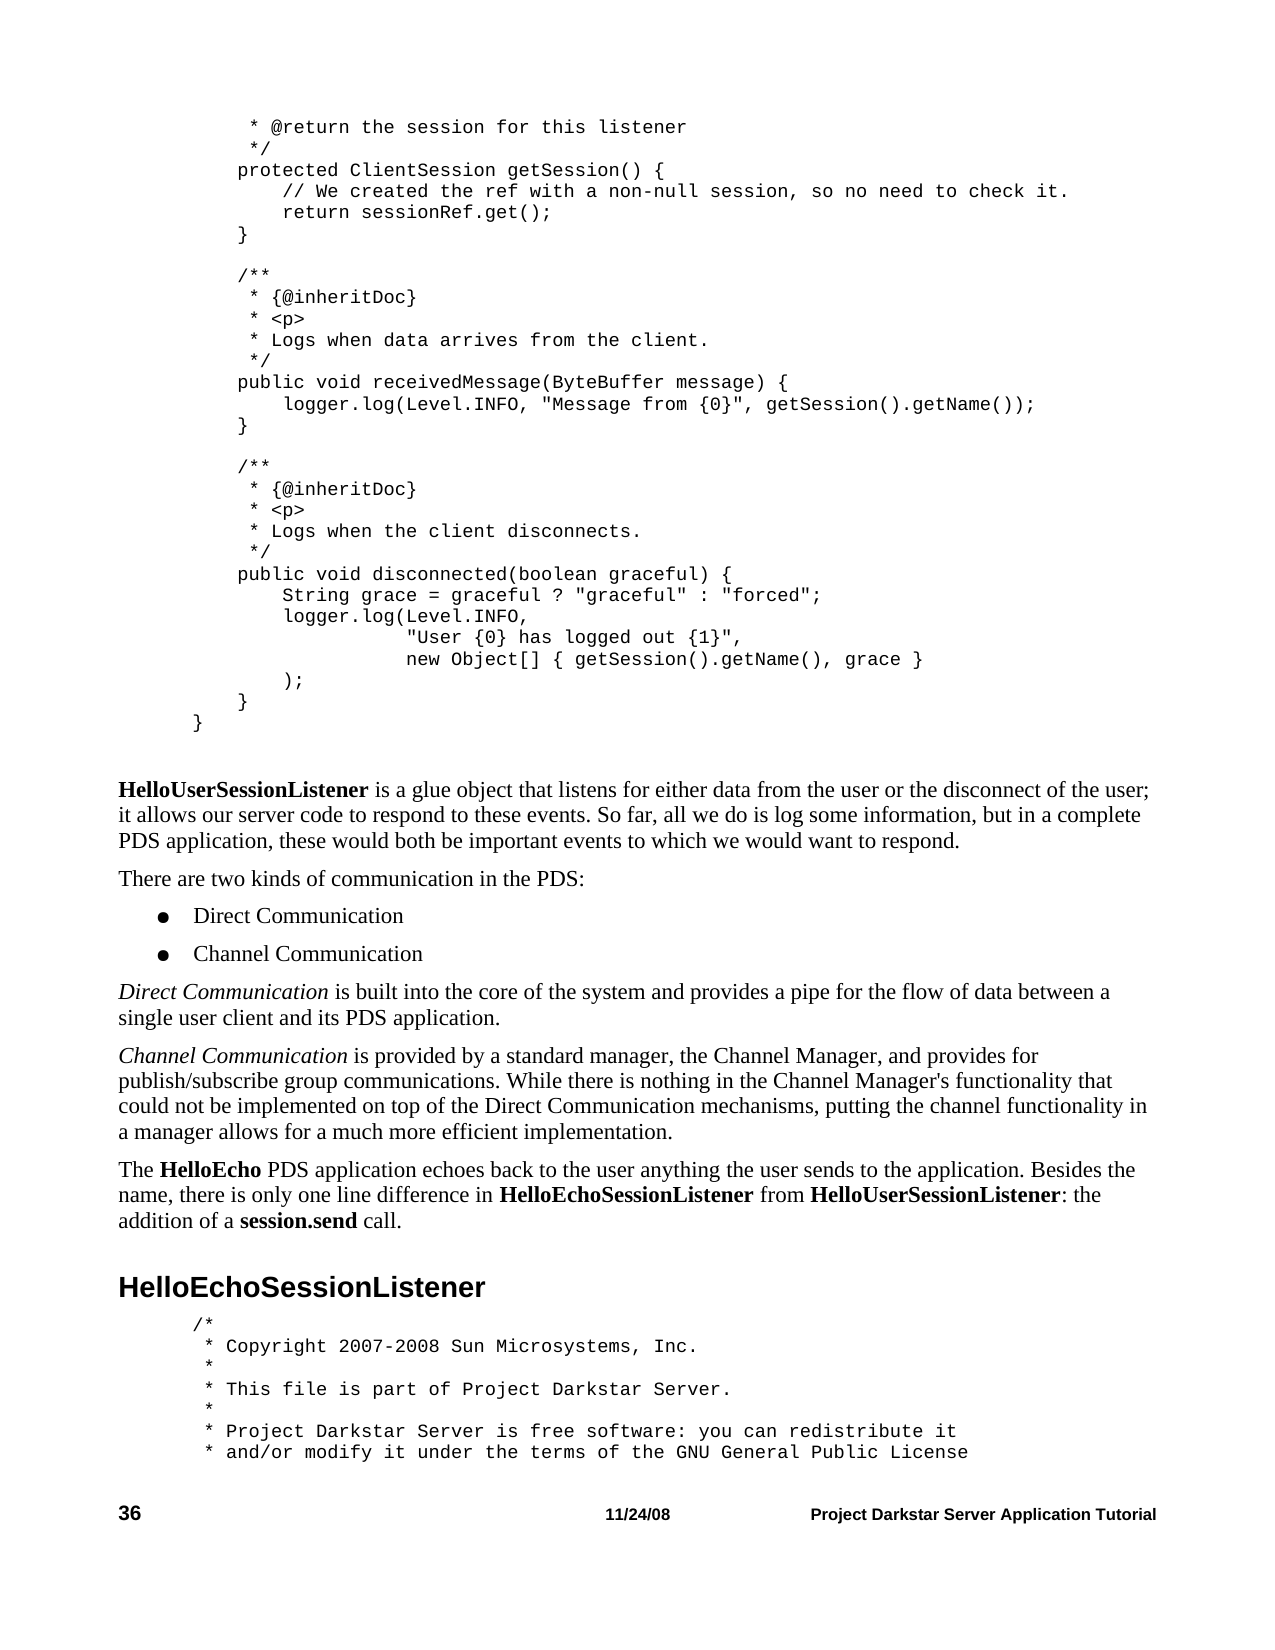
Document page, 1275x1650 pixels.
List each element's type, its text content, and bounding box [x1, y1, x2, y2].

text return sessionRef.get(); [192, 203, 1098, 224]
text */ [192, 352, 1098, 373]
text * <p> [192, 501, 1098, 522]
text * @return the session for this listener [192, 118, 1098, 139]
text * <p> [192, 309, 1098, 331]
text ); [192, 671, 1098, 692]
text * This file is part of Project Darkstar Server. [192, 1379, 1098, 1401]
text There are two kinds of communication in the PDS: [118, 866, 1157, 891]
text } [192, 713, 1098, 756]
text * and/or modify it under the terms of the GNU General Public License [192, 1443, 1098, 1464]
text * Logs when data arrives from the client. [192, 331, 1098, 352]
text HelloUserSessionListener is a glue object that listens for either data from the user or the disconnect of the user; it allows our server code to respond to these events. So far, all we do is log some information, but in a complete PDS application, these would both be important events to which we would want to respond. [118, 777, 1157, 853]
text new Object[] { getSession().getName(), grace } [192, 649, 1098, 671]
text Channel Communication is provided by a standard manager, the Channel Manager, and provides for publish/subscribe group communications. While there is nothing in the Channel Manager's functionality that could not be implemented on top of the Direct Communication mechanisms, putting the channel functionality in a manager allows for a much more efficient implementation. [118, 1043, 1157, 1144]
text public void disconnected(boolean graceful) { [192, 564, 1098, 586]
text * [192, 1358, 1098, 1379]
text /* [192, 1316, 1098, 1337]
text Direct Communication is built into the core of the system and provides a pipe for the flow of data between a single user client and its PDS application. [118, 979, 1157, 1030]
text */ [192, 543, 1098, 564]
subtitle HelloEchoSessionListener [118, 1271, 1157, 1303]
text * [192, 1401, 1098, 1422]
text } [192, 416, 1098, 437]
text * {@inheritDoc} [192, 288, 1098, 309]
text * Copyright 2007-2008 Sun Microsystems, Inc. [192, 1337, 1098, 1358]
text } [192, 224, 1098, 246]
text * Project Darkstar Server is free software: you can redistribute it [192, 1422, 1098, 1443]
text // We created the ref with a non-null session, so no need to check it. [192, 182, 1098, 203]
text "User {0} has logged out {1}", [192, 628, 1098, 649]
text /** [192, 458, 1098, 479]
text * Logs when the client disconnects. [192, 522, 1098, 543]
text logger.log(Level.INFO, [192, 607, 1098, 628]
text /** [192, 267, 1098, 288]
text } [192, 692, 1098, 713]
text logger.log(Level.INFO, "Message from {0}", getSession().getName()); [192, 394, 1098, 416]
text public void receivedMessage(ByteBuffer message) { [192, 373, 1098, 394]
text protected ClientSession getSession() { [192, 161, 1098, 182]
list Direct Communication [156, 903, 1157, 929]
text The HelloEcho PDS application echoes back to the user anything the user sends to the application. Besides the name, there is only one line difference in HelloEchoSessionListener from HelloUserSessionListener: the addition of a session.send call. [118, 1157, 1157, 1233]
list Channel Communication [156, 941, 1157, 967]
text String grace = graceful ? "graceful" : "forced"; [192, 586, 1098, 607]
text */ [192, 139, 1098, 161]
text * {@inheritDoc} [192, 479, 1098, 501]
